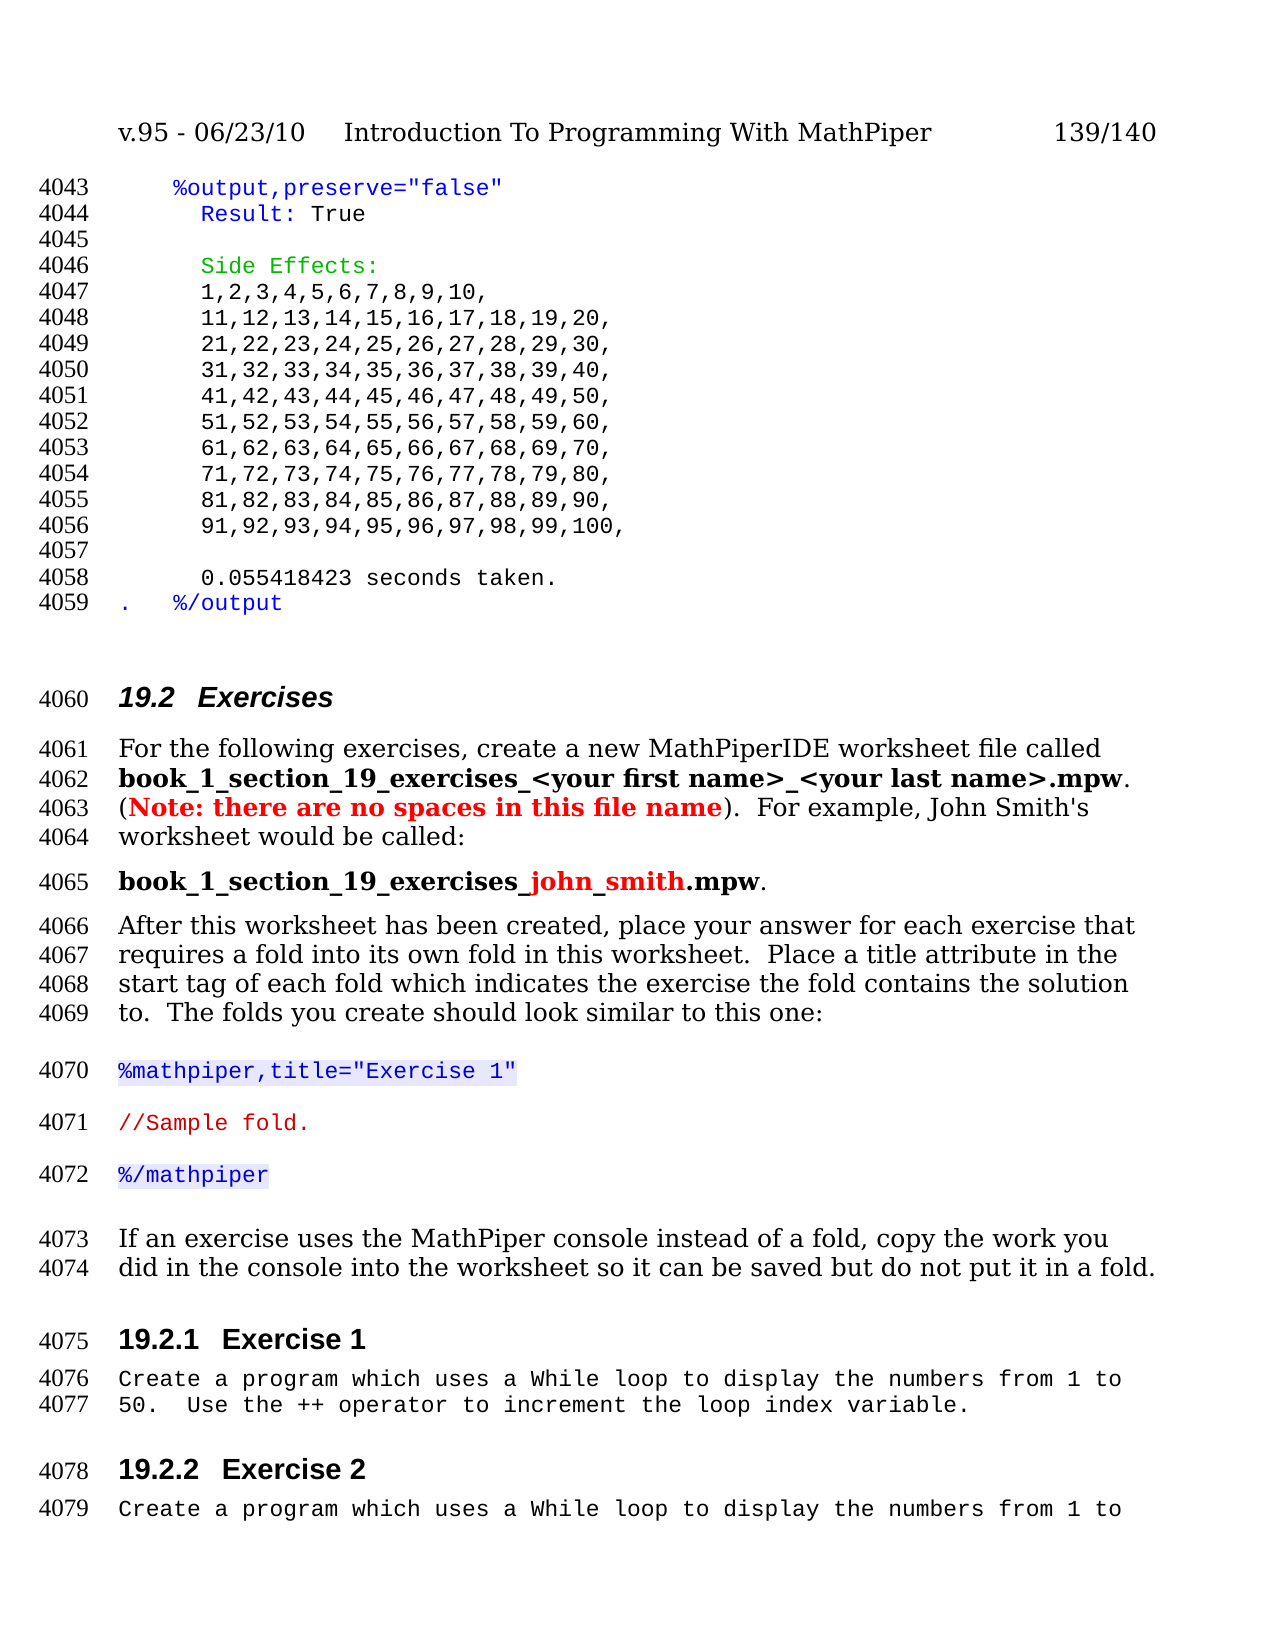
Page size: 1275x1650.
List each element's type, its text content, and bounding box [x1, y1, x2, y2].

text 61,62,63,64,65,66,67,68,69,70, [118, 436, 1157, 462]
text %/mathpiper [118, 1163, 1157, 1189]
text 21,22,23,24,25,26,27,28,29,30, [118, 332, 1157, 358]
text Side Effects: [118, 254, 1157, 281]
text %output,preserve="false" [118, 177, 1157, 203]
text 81,82,83,84,85,86,87,88,89,90, [118, 488, 1157, 514]
text 71,72,73,74,75,76,77,78,79,80, [118, 462, 1157, 488]
subtitle Exercise 1 [118, 1322, 1157, 1355]
text After this worksheet has been created, place your answer for each exercise that requires a fold into its own fold in this worksheet. Place a title attribute in the start tag of each fold which indicates the exercise the fold contains the solution to. The folds you create should look similar to this one: [118, 911, 1157, 1028]
text 11,12,13,14,15,16,17,18,19,20, [118, 306, 1157, 332]
subtitle Exercise 2 [118, 1452, 1157, 1486]
text 51,52,53,54,55,56,57,58,59,60, [118, 410, 1157, 436]
text If an exercise uses the MathPiper console instead of a fold, copy the work you did in the console into the worksheet so it can be saved but do not put it in a fold. [118, 1224, 1157, 1283]
text . %/output [118, 592, 1157, 618]
text book_1_section_19_exercises_john_smith.mpw. [118, 867, 1157, 896]
text 41,42,43,44,45,46,47,48,49,50, [118, 384, 1157, 410]
text Create a program which uses a While loop to display the numbers from 1 to [118, 1498, 1157, 1524]
text 0.055418423 seconds taken. [118, 566, 1157, 592]
text 91,92,93,94,95,96,97,98,99,100, [118, 514, 1157, 540]
text For the following exercises, create a new MathPiperIDE worksheet file called book_1_section_19_exercises_<your first name>_<your last name>.mpw. (Note: there are no spaces in this file name). For example, John Smith's worksheet would be called: [118, 735, 1157, 852]
text Result: True [118, 203, 1157, 229]
text //Sample fold. [118, 1112, 1157, 1138]
subtitle Exercises [118, 680, 1157, 714]
text Create a program which uses a While loop to display the numbers from 1 to 50. Use the ++ operator to increment the loop index variable. [118, 1367, 1157, 1419]
text 31,32,33,34,35,36,37,38,39,40, [118, 358, 1157, 384]
text %mathpiper,title="Exercise 1" [118, 1060, 1157, 1086]
text 1,2,3,4,5,6,7,8,9,10, [118, 281, 1157, 306]
